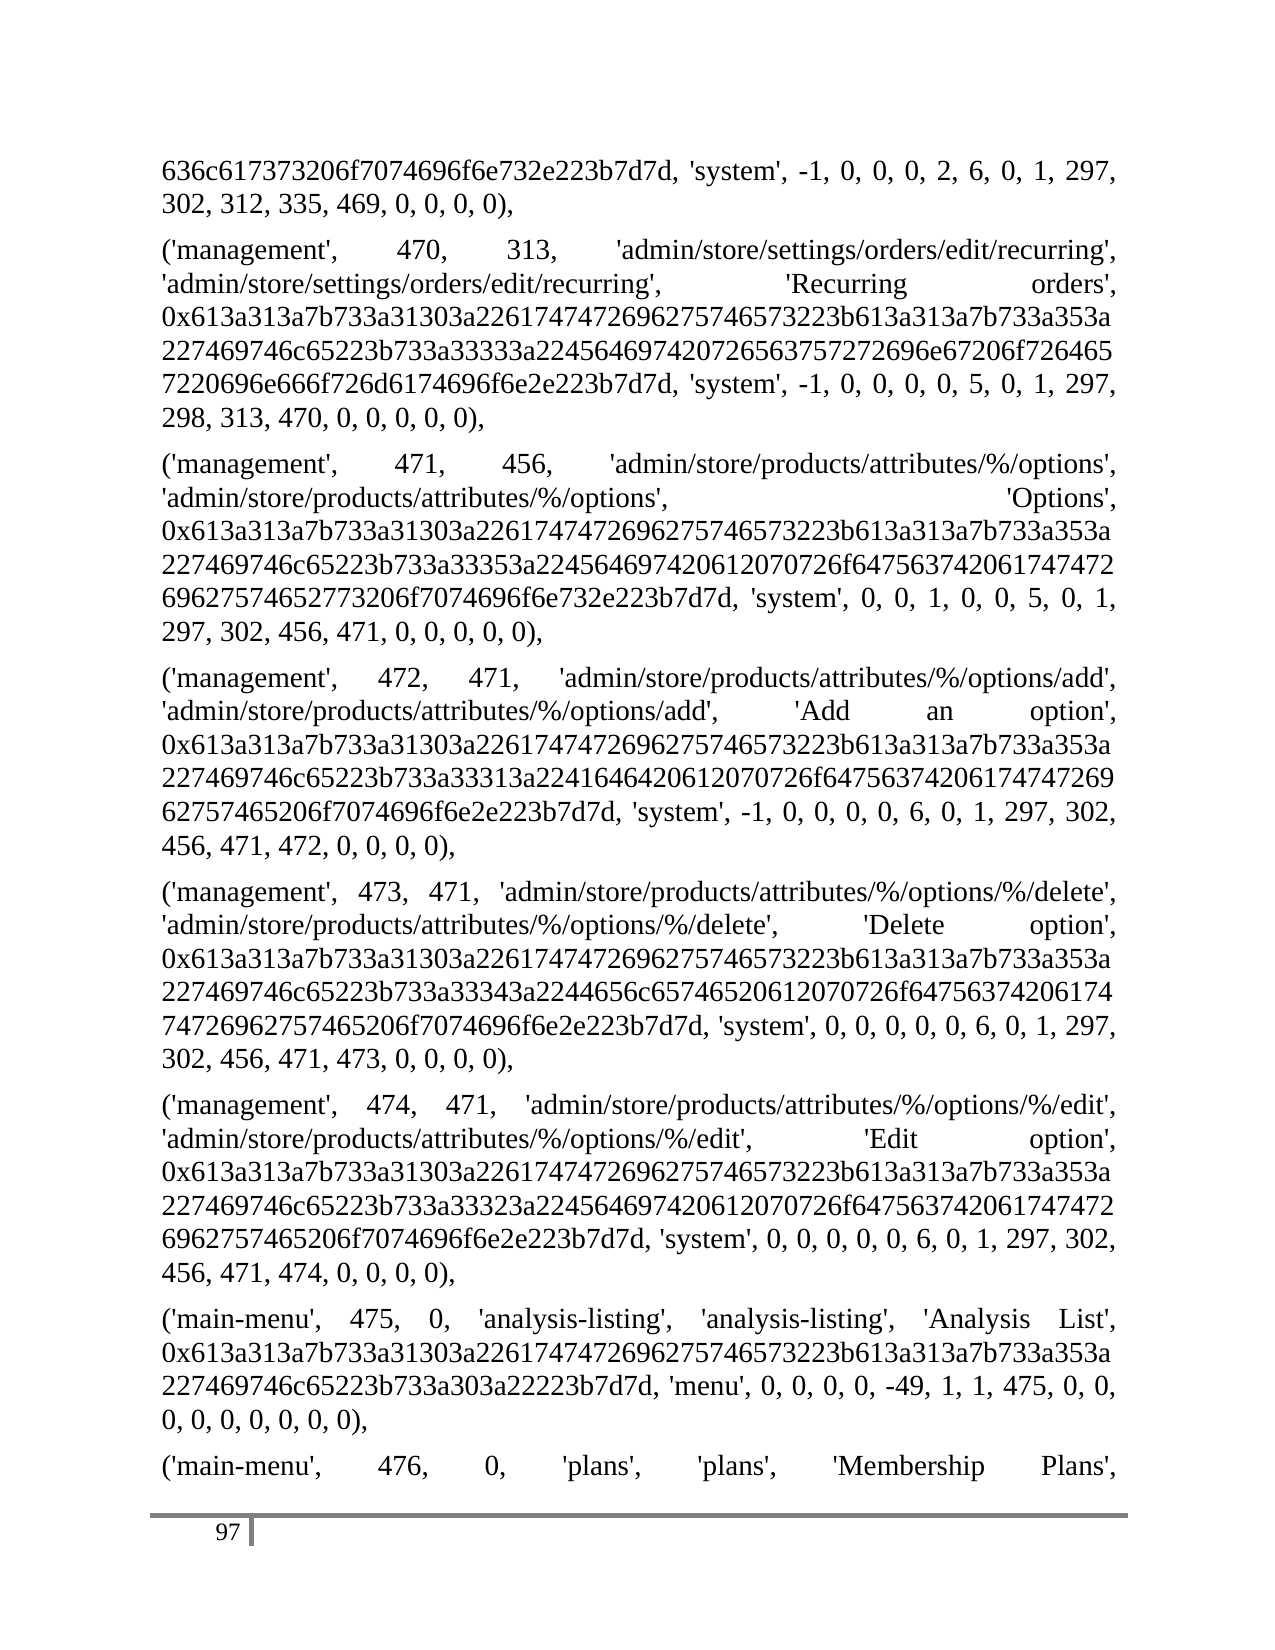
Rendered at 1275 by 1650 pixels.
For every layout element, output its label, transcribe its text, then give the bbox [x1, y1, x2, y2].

text ('main-menu', 475, 0, 'analysis-listing', 'analysis-listing', 'Analysis List', 0x613a313a7b733a31303a2261747472696275746573223b613a313a7b733a353a227469746c65223b733a303a22223b7d7d, 'menu', 0, 0, 0, 0, -49, 1, 1, 475, 0, 0, 0, 0, 0, 0, 0, 0, 0), [161, 1301, 1117, 1435]
text ('management', 471, 456, 'admin/store/products/attributes/%/options', 'admin/store/products/attributes/%/options', 'Options', 0x613a313a7b733a31303a2261747472696275746573223b613a313a7b733a353a227469746c65223b733a33353a224564697420612070726f64756374206174747269627574652773206f7074696f6e732e223b7d7d, 'system', 0, 0, 1, 0, 0, 5, 0, 1, 297, 302, 456, 471, 0, 0, 0, 0, 0), [161, 446, 1117, 647]
text 636c617373206f7074696f6e732e223b7d7d, 'system', -1, 0, 0, 0, 2, 6, 0, 1, 297, 302, 312, 335, 469, 0, 0, 0, 0), [161, 153, 1117, 220]
text ('management', 470, 313, 'admin/store/settings/orders/edit/recurring', 'admin/store/settings/orders/edit/recurring', 'Recurring orders', 0x613a313a7b733a31303a2261747472696275746573223b613a313a7b733a353a227469746c65223b733a33333a224564697420726563757272696e67206f7264657220696e666f726d6174696f6e2e223b7d7d, 'system', -1, 0, 0, 0, 0, 5, 0, 1, 297, 298, 313, 470, 0, 0, 0, 0, 0), [161, 232, 1117, 434]
text ('main-menu', 476, 0, 'plans', 'plans', 'Membership Plans', [161, 1448, 1117, 1481]
text ('management', 472, 471, 'admin/store/products/attributes/%/options/add', 'admin/store/products/attributes/%/options/add', 'Add an option', 0x613a313a7b733a31303a2261747472696275746573223b613a313a7b733a353a227469746c65223b733a33313a2241646420612070726f6475637420617474726962757465206f7074696f6e2e223b7d7d, 'system', -1, 0, 0, 0, 0, 6, 0, 1, 297, 302, 456, 471, 472, 0, 0, 0, 0), [161, 660, 1117, 861]
text ('management', 473, 471, 'admin/store/products/attributes/%/options/%/delete', 'admin/store/products/attributes/%/options/%/delete', 'Delete option', 0x613a313a7b733a31303a2261747472696275746573223b613a313a7b733a353a227469746c65223b733a33343a2244656c65746520612070726f6475637420617474726962757465206f7074696f6e2e223b7d7d, 'system', 0, 0, 0, 0, 0, 6, 0, 1, 297, 302, 456, 471, 473, 0, 0, 0, 0), [161, 874, 1117, 1075]
text ('management', 474, 471, 'admin/store/products/attributes/%/options/%/edit', 'admin/store/products/attributes/%/options/%/edit', 'Edit option', 0x613a313a7b733a31303a2261747472696275746573223b613a313a7b733a353a227469746c65223b733a33323a224564697420612070726f6475637420617474726962757465206f7074696f6e2e223b7d7d, 'system', 0, 0, 0, 0, 0, 6, 0, 1, 297, 302, 456, 471, 474, 0, 0, 0, 0), [161, 1087, 1117, 1289]
